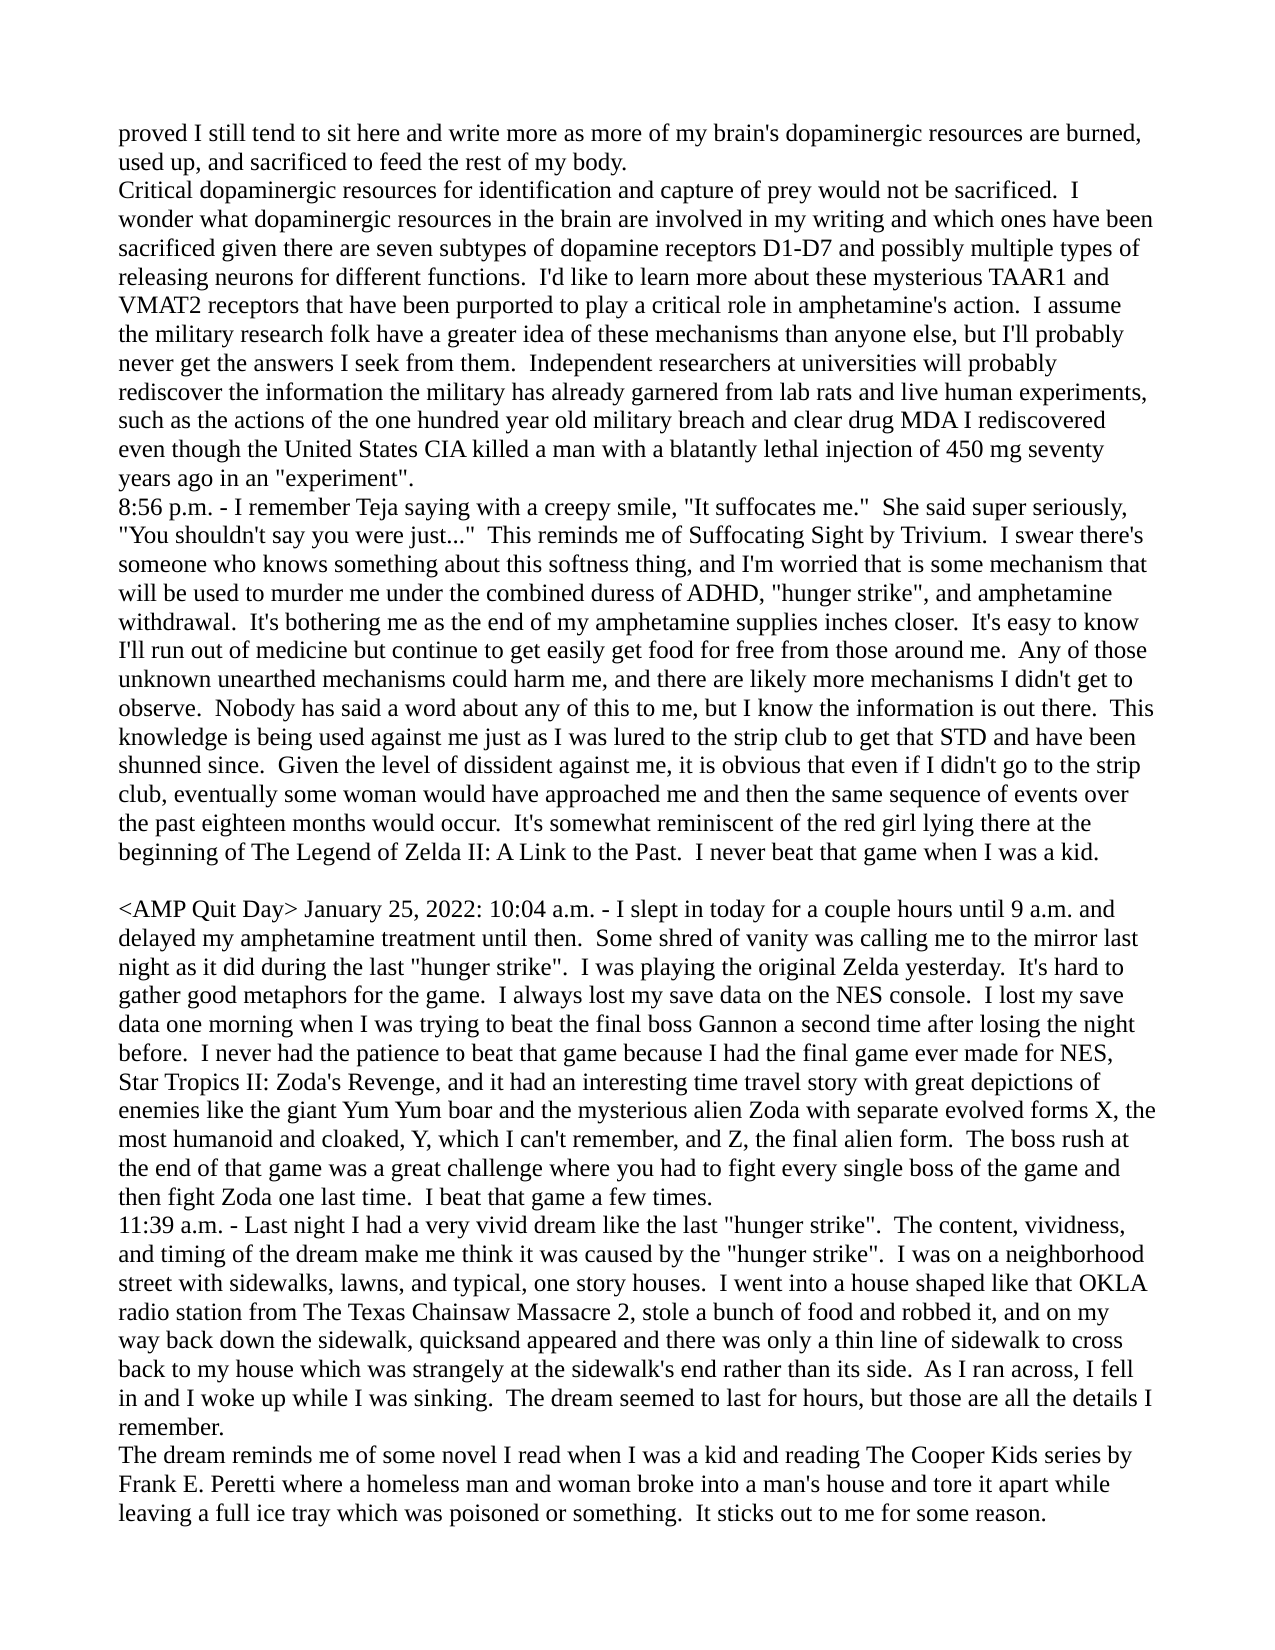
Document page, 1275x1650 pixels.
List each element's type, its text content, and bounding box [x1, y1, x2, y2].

text 11:39 a.m. - Last night I had a very vivid dream like the last "hunger strike". The content, vividness, and timing of the dream make me think it was caused by the "hunger strike". I was on a neighborhood street with sidewalks, lawns, and typical, one story houses. I went into a house shaped like that OKLA radio station from The Texas Chainsaw Massacre 2, stole a bunch of food and robbed it, and on my way back down the sidewalk, quicksand appeared and there was only a thin line of sidewalk to cross back to my house which was strangely at the sidewalk's end rather than its side. As I ran across, I fell in and I woke up while I was sinking. The dream seemed to last for hours, but those are all the details I remember. [118, 1211, 1157, 1441]
text 8:56 p.m. - I remember Teja saying with a creepy smile, "It suffocates me." She said super seriously, "You shouldn't say you were just..." This reminds me of Suffocating Sight by Trivium. I swear there's someone who knows something about this softness thing, and I'm worried that is some mechanism that will be used to murder me under the combined duress of ADHD, "hunger strike", and amphetamine withdrawal. It's bothering me as the end of my amphetamine supplies inches closer. It's easy to know I'll run out of medicine but continue to get easily get food for free from those around me. Any of those unknown unearthed mechanisms could harm me, and there are likely more mechanisms I didn't get to observe. Nobody has said a word about any of this to me, but I know the information is out there. This knowledge is being used against me just as I was lured to the strip club to get that STD and have been shunned since. Given the level of dissident against me, it is obvious that even if I didn't go to the strip club, eventually some woman would have approached me and then the same sequence of events over the past eighteen months would occur. It's somewhat reminiscent of the red girl lying there at the beginning of The Legend of Zelda II: A Link to the Past. I never beat that game when I was a kid. [118, 492, 1157, 866]
text <AMP Quit Day> January 25, 2022: 10:04 a.m. - I slept in today for a couple hours until 9 a.m. and delayed my amphetamine treatment until then. Some shred of vanity was calling me to the mirror last night as it did during the last "hunger strike". I was playing the original Zelda yesterday. It's hard to gather good metaphors for the game. I always lost my save data on the NES console. I lost my save data one morning when I was trying to beat the final boss Gannon a second time after losing the night before. I never had the patience to beat that game because I had the final game ever made for NES, Star Tropics II: Zoda's Revenge, and it had an interesting time travel story with great depictions of enemies like the giant Yum Yum boar and the mysterious alien Zoda with separate evolved forms X, the most humanoid and cloaked, Y, which I can't remember, and Z, the final alien form. The boss rush at the end of that game was a great challenge where you had to fight every single boss of the game and then fight Zoda one last time. I beat that game a few times. [118, 894, 1157, 1211]
text The dream reminds me of some novel I read when I was a kid and reading The Cooper Kids series by Frank E. Peretti where a homeless man and woman broke into a man's house and tore it apart while leaving a full ice tray which was poisoned or something. It sticks out to me for some reason. [118, 1441, 1157, 1527]
text Critical dopaminergic resources for identification and capture of prey would not be sacrificed. I wonder what dopaminergic resources in the brain are involved in my writing and which ones have been sacrificed given there are seven subtypes of dopamine receptors D1-D7 and possibly multiple types of releasing neurons for different functions. I'd like to learn more about these mysterious TAAR1 and VMAT2 receptors that have been purported to play a critical role in amphetamine's action. I assume the military research folk have a greater idea of these mechanisms than anyone else, but I'll probably never get the answers I seek from them. Independent researchers at universities will probably rediscover the information the military has already garnered from lab rats and live human experiments, such as the actions of the one hundred year old military breach and clear drug MDA I rediscovered even though the United States CIA killed a man with a blatantly lethal injection of 450 mg seventy years ago in an "experiment". [118, 176, 1157, 492]
text proved I still tend to sit here and write more as more of my brain's dopaminergic resources are burned, used up, and sacrificed to feed the rest of my body. [118, 118, 1157, 176]
